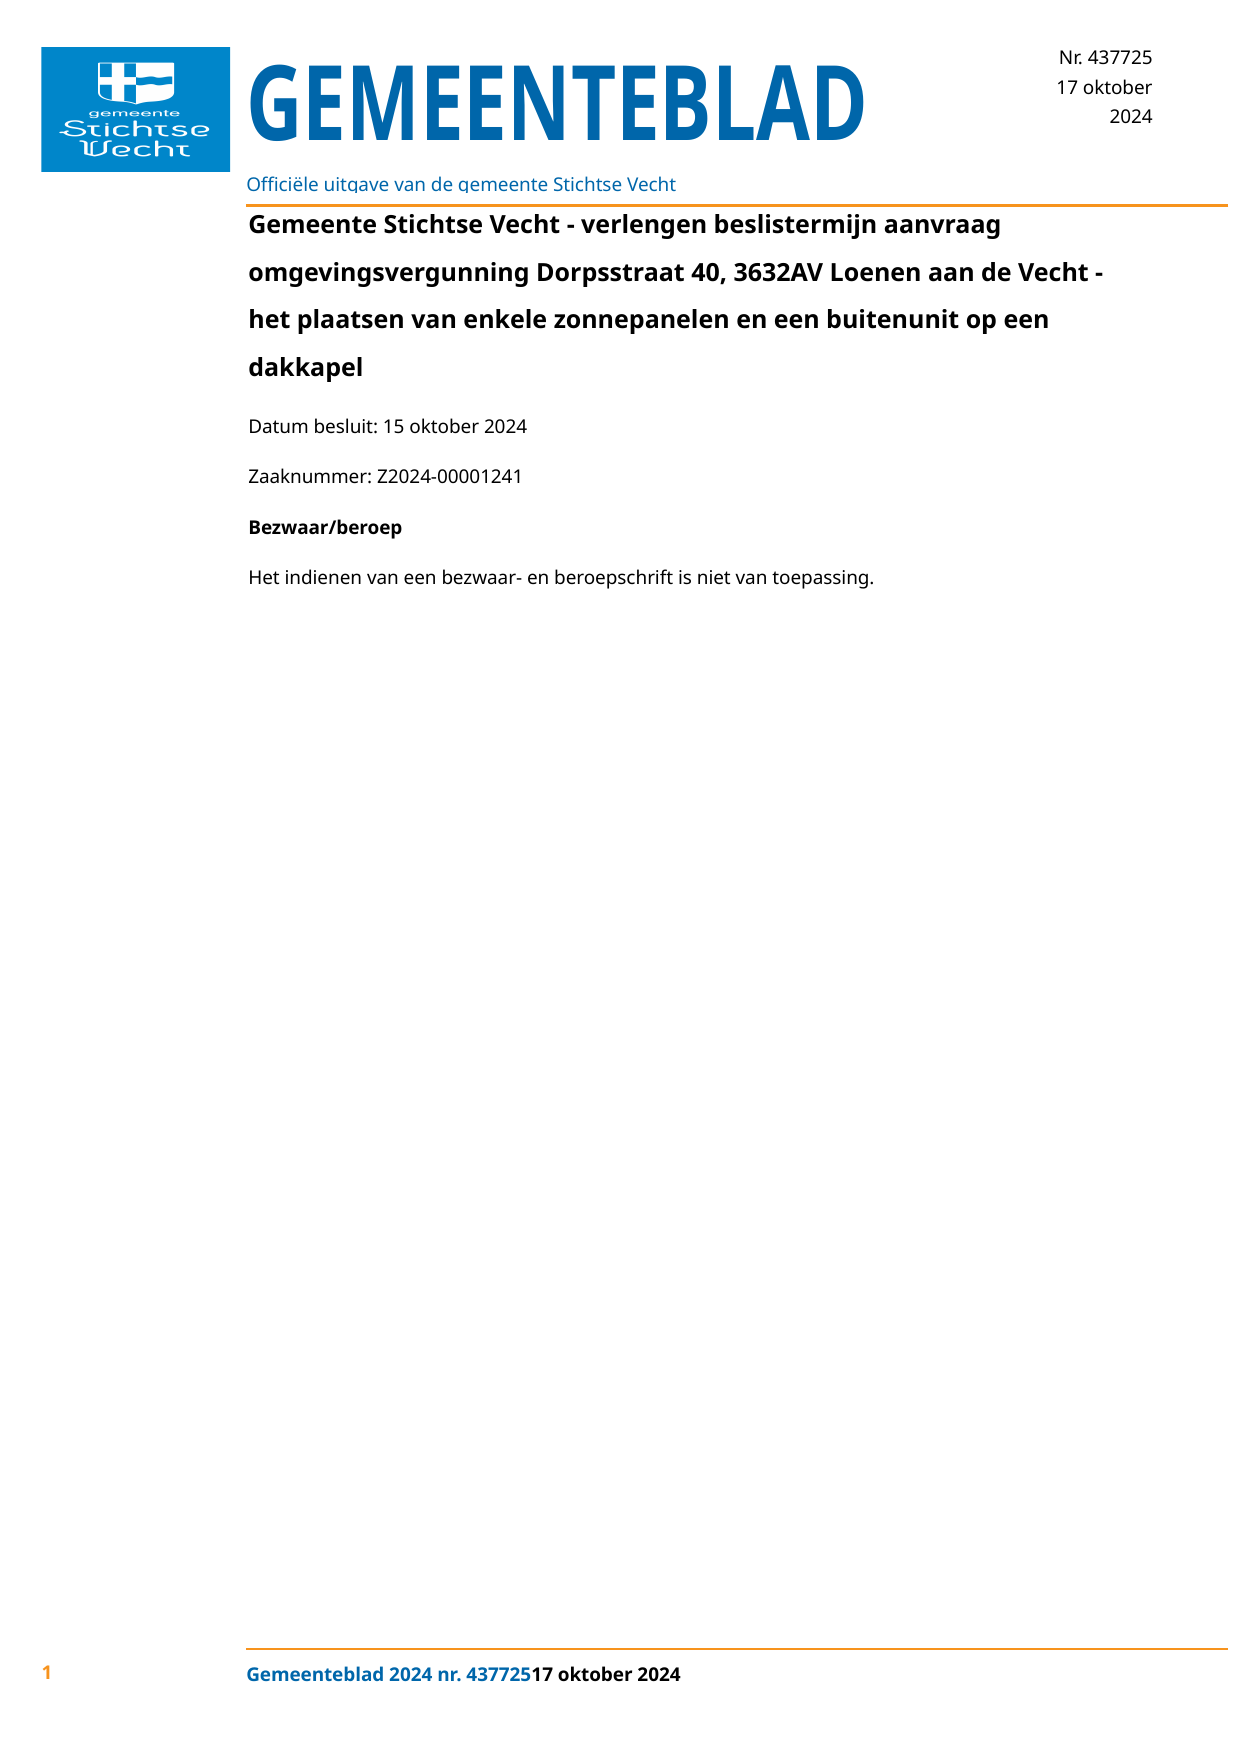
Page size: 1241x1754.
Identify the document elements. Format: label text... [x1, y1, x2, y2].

text Gemeente Stichtse Vecht - verlengen beslistermijn aanvraag omgevingsvergunning Dorpsstraat 40, 3632AV Loenen aan de Vecht - het plaatsen van enkele zonnepanelen en een buitenunit op een dakkapel [248, 207, 1152, 384]
picture [137, 63, 174, 103]
picture [99, 63, 135, 101]
text Datum besluit: 15 oktober 2024 [248, 413, 1152, 439]
text Het indienen van een bezwaar- en beroepschrift is niet van toepassing. [248, 564, 1152, 590]
text Zaaknummer: Z2024-00001241 [248, 463, 1152, 489]
text Bezwaar/beroep [248, 514, 1152, 540]
